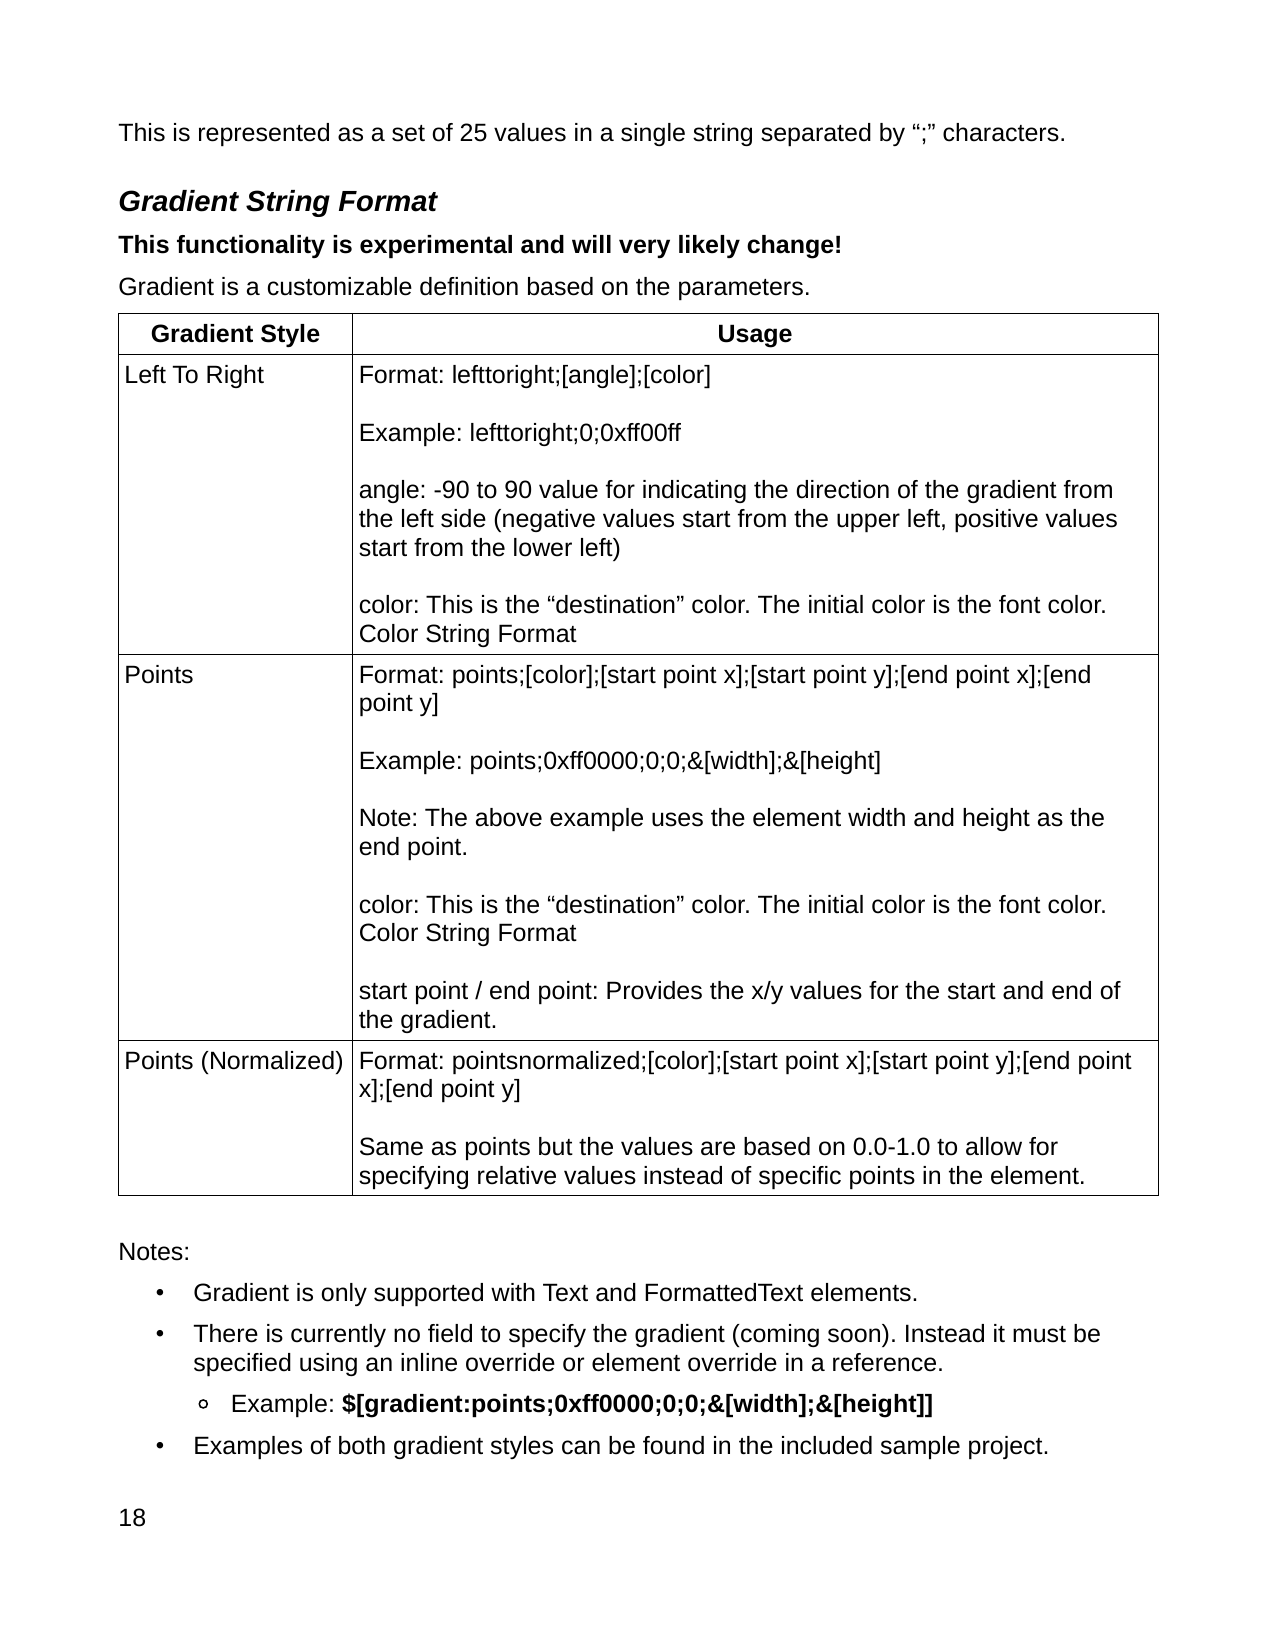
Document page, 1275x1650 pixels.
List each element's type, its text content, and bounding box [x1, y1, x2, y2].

list Example: $[gradient:points;0xff0000;0;0;&[width];&[height]] [193, 1389, 1157, 1418]
table_cell Format: pointsnormalized;[color];[start point x];[start point y];[end point x];[end point y] Same as points but the values are based on 0.0-1.0 to allow for specifying relative values instead of specific points in the element. [353, 1041, 1158, 1195]
table_cell Left To Right [119, 355, 352, 653]
list There is currently no field to specify the gradient (coming soon). Instead it must be specified using an inline override or element override in a reference. [156, 1319, 1157, 1377]
text This is represented as a set of 25 values in a single string separated by “;” characters. [118, 118, 1157, 147]
table_header Gradient Style [119, 314, 352, 354]
subtitle Gradient String Format [118, 184, 1157, 218]
list Examples of both gradient styles can be found in the included sample project. [156, 1431, 1157, 1460]
table_cell Points (Normalized) [119, 1041, 352, 1195]
text Notes: [118, 1237, 1157, 1266]
table_cell Points [119, 655, 352, 1039]
table_cell Format: lefttoright;[angle];[color] Example: lefttoright;0;0xff00ff angle: -90 to 90 value for indicating the direction of the gradient from the left side (negative values start from the upper left, positive values start from the lower left) color: This is the “destination” color. The initial color is the font color. Color String Format [353, 355, 1158, 653]
text Gradient is a customizable definition based on the parameters. [118, 272, 1157, 300]
table_cell Format: points;[color];[start point x];[start point y];[end point x];[end point y] Example: points;0xff0000;0;0;&[width];&[height] Note: The above example uses the element width and height as the end point. color: This is the “destination” color. The initial color is the font color. Color String Format start point / end point: Provides the x/y values for the start and end of the gradient. [353, 655, 1158, 1039]
text This functionality is experimental and will very likely change! [118, 230, 1157, 259]
list Gradient is only supported with Text and FormattedText elements. [156, 1278, 1157, 1307]
table_header Usage [353, 314, 1158, 354]
